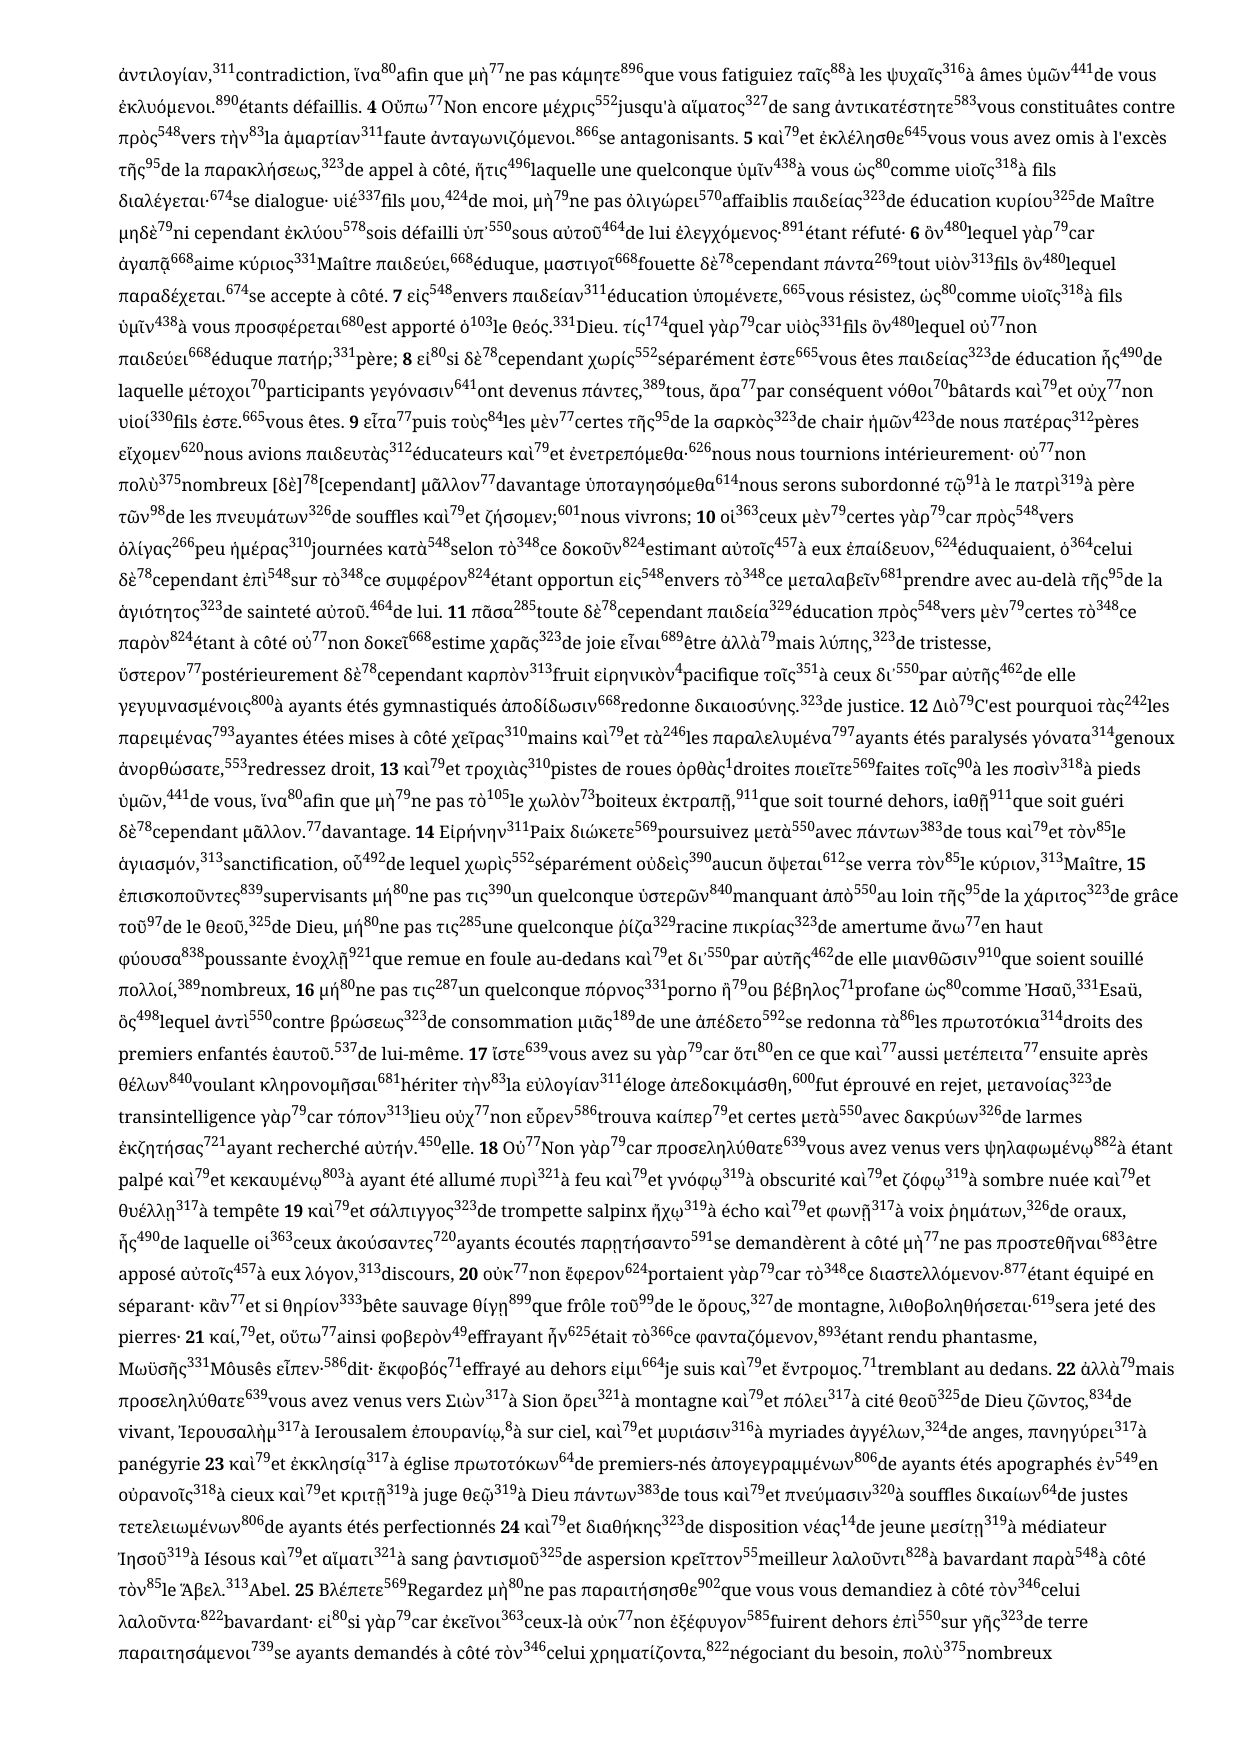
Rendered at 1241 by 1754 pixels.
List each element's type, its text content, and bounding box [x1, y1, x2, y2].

text 1 Τοιγαροῦν79Certes car donc καὶ77aussi ἡμεῖς430nous τοσοῦτον348tant ἔχοντες839ayants περικείμενον851se couchant autour ἡμῖν419à nous νέφος315nuée μαρτύρων,324de témoins, ὄγκον313masse ἀποθέμενοι739se ayants déposés πάντα269tout καὶ79et τὴν83la εὐπερίστατον2dressé bien autour ἁμαρτίαν,311faute, δι᾽550par ὑπομονῆς323de résistance τρέχωμεν916que nous courions τὸν85le προκείμενον849se couchant devant ἡμῖν419à nous ἀγῶνα313combat 2 ἀφορῶντες839voyants au loin εἰς548envers τὸν85le τῆς255de la πίστεως323de croyance ἀρχηγὸν313chef conducteur καὶ79et τελειωτὴν313perfectionneur Ἰησοῦν,313Iésous, ὃς498lequel ἀντὶ550contre τῆς95de la προκειμένης859de se couchante devant αὐτῷ458à lui χαρᾶς323de joie ὑπέμεινεν586résista σταυρὸν313croix αἰσχύνης323de honte καταφρονήσας721ayant méprisé ἐν549en δεξιᾷ57à droite τε79en outre τοῦ97de le θρόνου325de trône τοῦ97de le θεοῦ325de Dieu κεκάθικεν.642a assis. 3 ἀναλογίσασθε557que vous vous recalculez γὰρ79car τὸν346celui τοιαύτην344telle ὑπομεμενηκότα770ayant résisté ὑπὸ550sous τῶν96de les ἁμαρτωλῶν64de fauteurs εἰς548envers αὐτοὺς451eux ἀντιλογίαν,311contradiction, ἵνα80afin que μὴ77ne pas κάμητε896que vous fatiguiez ταῖς88à les ψυχαῖς316à âmes ὑμῶν441de vous ἐκλυόμενοι.890étants défaillis. 4 Οὔπω77Non encore μέχρις552jusqu'à αἵματος327de sang ἀντικατέστητε583vous constituâtes contre πρὸς548vers τὴν83la ἁμαρτίαν311faute ἀνταγωνιζόμενοι.866se antagonisants. 5 καὶ79et ἐκλέλησθε645vous vous avez omis à l'excès τῆς95de la παρακλήσεως,323de appel à côté, ἥτις496laquelle une quelconque ὑμῖν438à vous ὡς80comme υἱοῖς318à fils διαλέγεται·674se dialogue· υἱέ337fils μου,424de moi, μὴ79ne pas ὀλιγώρει570affaiblis παιδείας323de éducation κυρίου325de Maître μηδὲ79ni cependant ἐκλύου578sois défailli ὑπ᾽550sous αὐτοῦ464de lui ἐλεγχόμενος·891étant réfuté· 6 ὃν480lequel γὰρ79car ἀγαπᾷ668aime κύριος331Maître παιδεύει,668éduque, μαστιγοῖ668fouette δὲ78cependant πάντα269tout υἱὸν313fils ὃν480lequel παραδέχεται.674se accepte à côté. 7 εἰς548envers παιδείαν311éducation ὑπομένετε,665vous résistez, ὡς80comme υἱοῖς318à fils ὑμῖν438à vous προσφέρεται680est apporté ὁ103le θεός.331Dieu. τίς174quel γὰρ79car υἱὸς331fils ὃν480lequel οὐ77non παιδεύει668éduque πατήρ;331père; 8 εἰ80si δὲ78cependant χωρίς552séparément ἐστε665vous êtes παιδείας323de éducation ἧς490de laquelle μέτοχοι70participants γεγόνασιν641ont devenus πάντες,389tous, ἄρα77par conséquent νόθοι70bâtards καὶ79et οὐχ77non υἱοί330fils ἐστε.665vous êtes. 9 εἶτα77puis τοὺς84les μὲν77certes τῆς95de la σαρκὸς323de chair ἡμῶν423de nous πατέρας312pères εἴχομεν620nous avions παιδευτὰς312éducateurs καὶ79et ἐνετρεπόμεθα·626nous nous tournions intérieurement· οὐ77non πολὺ375nombreux [δὲ]78[cependant] μᾶλλον77davantage ὑποταγησόμεθα614nous serons subordonné τῷ91à le πατρὶ319à père τῶν98de les πνευμάτων326de souffles καὶ79et ζήσομεν;601nous vivrons; 10 οἱ363ceux μὲν79certes γὰρ79car πρὸς548vers ὀλίγας266peu ἡμέρας310journées κατὰ548selon τὸ348ce δοκοῦν824estimant αὐτοῖς457à eux ἐπαίδευον,624éduquaient, ὁ364celui δὲ78cependant ἐπὶ548sur τὸ348ce συμφέρον824étant opportun εἰς548envers τὸ348ce μεταλαβεῖν681prendre avec au-delà τῆς95de la ἁγιότητος323de sainteté αὐτοῦ.464de lui. 11 πᾶσα285toute δὲ78cependant παιδεία329éducation πρὸς548vers μὲν79certes τὸ348ce παρὸν824étant à côté οὐ77non δοκεῖ668estime χαρᾶς323de joie εἶναι689être ἀλλὰ79mais λύπης,323de tristesse, ὕστερον77postérieurement δὲ78cependant καρπὸν313fruit εἰρηνικὸν4pacifique τοῖς351à ceux δι᾽550par αὐτῆς462de elle γεγυμνασμένοις800à ayants étés gymnastiqués ἀποδίδωσιν668redonne δικαιοσύνης.323de justice. 12 Διὸ79C'est pourquoi τὰς242les παρειμένας793ayantes étées mises à côté χεῖρας310mains καὶ79et τὰ246les παραλελυμένα797ayants étés paralysés γόνατα314genoux ἀνορθώσατε,553redressez droit, 13 καὶ79et τροχιὰς310pistes de roues ὀρθὰς1droites ποιεῖτε569faites τοῖς90à les ποσὶν318à pieds ὑμῶν,441de vous, ἵνα80afin que μὴ79ne pas τὸ105le χωλὸν73boiteux ἐκτραπῇ,911que soit tourné dehors, ἰαθῇ911que soit guéri δὲ78cependant μᾶλλον.77davantage. 14 Εἰρήνην311Paix διώκετε569poursuivez μετὰ550avec πάντων383de tous καὶ79et τὸν85le ἁγιασμόν,313sanctification, οὗ492de lequel χωρὶς552séparément οὐδεὶς390aucun ὄψεται612se verra τὸν85le κύριον,313Maître, 15 ἐπισκοποῦντες839supervisants μή80ne pas τις390un quelconque ὑστερῶν840manquant ἀπὸ550au loin τῆς95de la χάριτος323de grâce τοῦ97de le θεοῦ,325de Dieu, μή80ne pas τις285une quelconque ῥίζα329racine πικρίας323de amertume ἄνω77en haut φύουσα838poussante ἐνοχλῇ921que remue en foule au-dedans καὶ79et δι᾽550par αὐτῆς462de elle μιανθῶσιν910que soient souillé πολλοί,389nombreux, 16 μή80ne pas τις287un quelconque πόρνος331porno ἢ79ou βέβηλος71profane ὡς80comme Ἠσαῦ,331Esaü, ὃς498lequel ἀντὶ550contre βρώσεως323de consommation μιᾶς189de une ἀπέδετο592se redonna τὰ86les πρωτοτόκια314droits des premiers enfantés ἑαυτοῦ.537de lui-même. 17 ἴστε639vous avez su γὰρ79car ὅτι80en ce que καὶ77aussi μετέπειτα77ensuite après θέλων840voulant κληρονομῆσαι681hériter τὴν83la εὐλογίαν311éloge ἀπεδοκιμάσθη,600fut éprouvé en rejet, μετανοίας323de transintelligence γὰρ79car τόπον313lieu οὐχ77non εὗρεν586trouva καίπερ79et certes μετὰ550avec δακρύων326de larmes ἐκζητήσας721ayant recherché αὐτήν.450elle. 18 Οὐ77Non γὰρ79car προσεληλύθατε639vous avez venus vers ψηλαφωμένῳ882à étant palpé καὶ79et κεκαυμένῳ803à ayant été allumé πυρὶ321à feu καὶ79et γνόφῳ319à obscurité καὶ79et ζόφῳ319à sombre nuée καὶ79et θυέλλῃ317à tempête 19 καὶ79et σάλπιγγος323de trompette salpinx ἤχῳ319à écho καὶ79et φωνῇ317à voix ῥημάτων,326de oraux, ἧς490de laquelle οἱ363ceux ἀκούσαντες720ayants écoutés παρῃτήσαντο591se demandèrent à côté μὴ77ne pas προστεθῆναι683être apposé αὐτοῖς457à eux λόγον,313discours, 20 οὐκ77non ἔφερον624portaient γὰρ79car τὸ348ce διαστελλόμενον·877étant équipé en séparant· κἂν77et si θηρίον333bête sauvage θίγῃ899que frôle τοῦ99de le ὄρους,327de montagne, λιθοβοληθήσεται·619sera jeté des pierres· 21 καί,79et, οὕτω77ainsi φοβερὸν49effrayant ἦν625était τὸ366ce φανταζόμενον,893étant rendu phantasme, Μωϋσῆς331Môusês εἶπεν·586dit· ἔκφοβός71effrayé au dehors εἰμι664je suis καὶ79et ἔντρομος.71tremblant au dedans. 22 ἀλλὰ79mais προσεληλύθατε639vous avez venus vers Σιὼν317à Sion ὄρει321à montagne καὶ79et πόλει317à cité θεοῦ325de Dieu ζῶντος,834de vivant, Ἰερουσαλὴμ317à Ierousalem ἐπουρανίῳ,8à sur ciel, καὶ79et μυριάσιν316à myriades ἀγγέλων,324de anges, πανηγύρει317à panégyrie 23 καὶ79et ἐκκλησίᾳ317à église πρωτοτόκων64de premiers-nés ἀπογεγραμμένων806de ayants étés apographés ἐν549en οὐρανοῖς318à cieux καὶ79et κριτῇ319à juge θεῷ319à Dieu πάντων383de tous καὶ79et πνεύμασιν320à souffles δικαίων64de justes τετελειωμένων806de ayants étés perfectionnés 24 καὶ79et διαθήκης323de disposition νέας14de jeune μεσίτῃ319à médiateur Ἰησοῦ319à Iésous καὶ79et αἵματι321à sang ῥαντισμοῦ325de aspersion κρεῖττον55meilleur λαλοῦντι828à bavardant παρὰ548à côté τὸν85le Ἅβελ.313Abel. 25 Βλέπετε569Regardez μὴ80ne pas παραιτήσησθε902que vous vous demandiez à côté τὸν346celui λαλοῦντα·822bavardant· εἰ80si γὰρ79car ἐκεῖνοι363ceux-là οὐκ77non ἐξέφυγον585fuirent dehors ἐπὶ550sur γῆς323de terre παραιτησάμενοι739se ayants demandés à côté τὸν346celui χρηματίζοντα,822négociant du besoin, πολὺ375nombreux μᾶλλον77davantage ἡμεῖς430nous οἱ363ceux τὸν346celui ἀπ᾽550au loin οὐρανῶν324de cieux ἀποστρεφόμενοι,866se détournants, 26 οὗ492de lequel ἡ101la φωνὴ329voix τὴν83la γῆν311terre ἐσάλευσεν586ébranla τότε,77alors, νῦν77maintenant δὲ78cependant ἐπήγγελται648s'a promis λέγων·840disant· ἔτι77encore ἅπαξ77une fois ἐγὼ431moi σείσω602je secouerai οὐ77non μόνον77seulement τὴν83la γῆν311terre ἀλλὰ79mais καὶ77aussi τὸν85le οὐρανόν.313ciel. 27 τὸ366ce δὲ78cependant ἔτι77encore ἅπαξ77une fois δηλοῖ668met en évidence [τὴν]83[la] τῶν359de ces σαλευομένων886de étants ébranlés μετάθεσιν311transposition ὡς80comme πεποιημένων,808de ayants étés faits, ἵνα80afin que μείνῃ899que reste τὰ365ces μὴ77ne pas σαλευόμενα.892étants ébranlés. 28 Διὸ79C'est pourquoi βασιλείαν311royauté ἀσάλευτον2inébranlable παραλαμβάνοντες839prenants à côté ἔχωμεν916que nous ayons χάριν,311grâce, δι᾽550par ἧς490de laquelle λατρεύωμεν916que nous adorions εὐαρέστως77bien agréablement τῷ91à le θεῷ319à Dieu μετὰ550avec εὐλαβείας323de précaution καὶ79et δέους·327de peur· 29 καὶ77aussi γὰρ79car ὁ103le θεὸς331Dieu ἡμῶν423de nous πῦρ333feu καταναλίσκον.842consumant de haut en bas. [118, 59, 1181, 1665]
